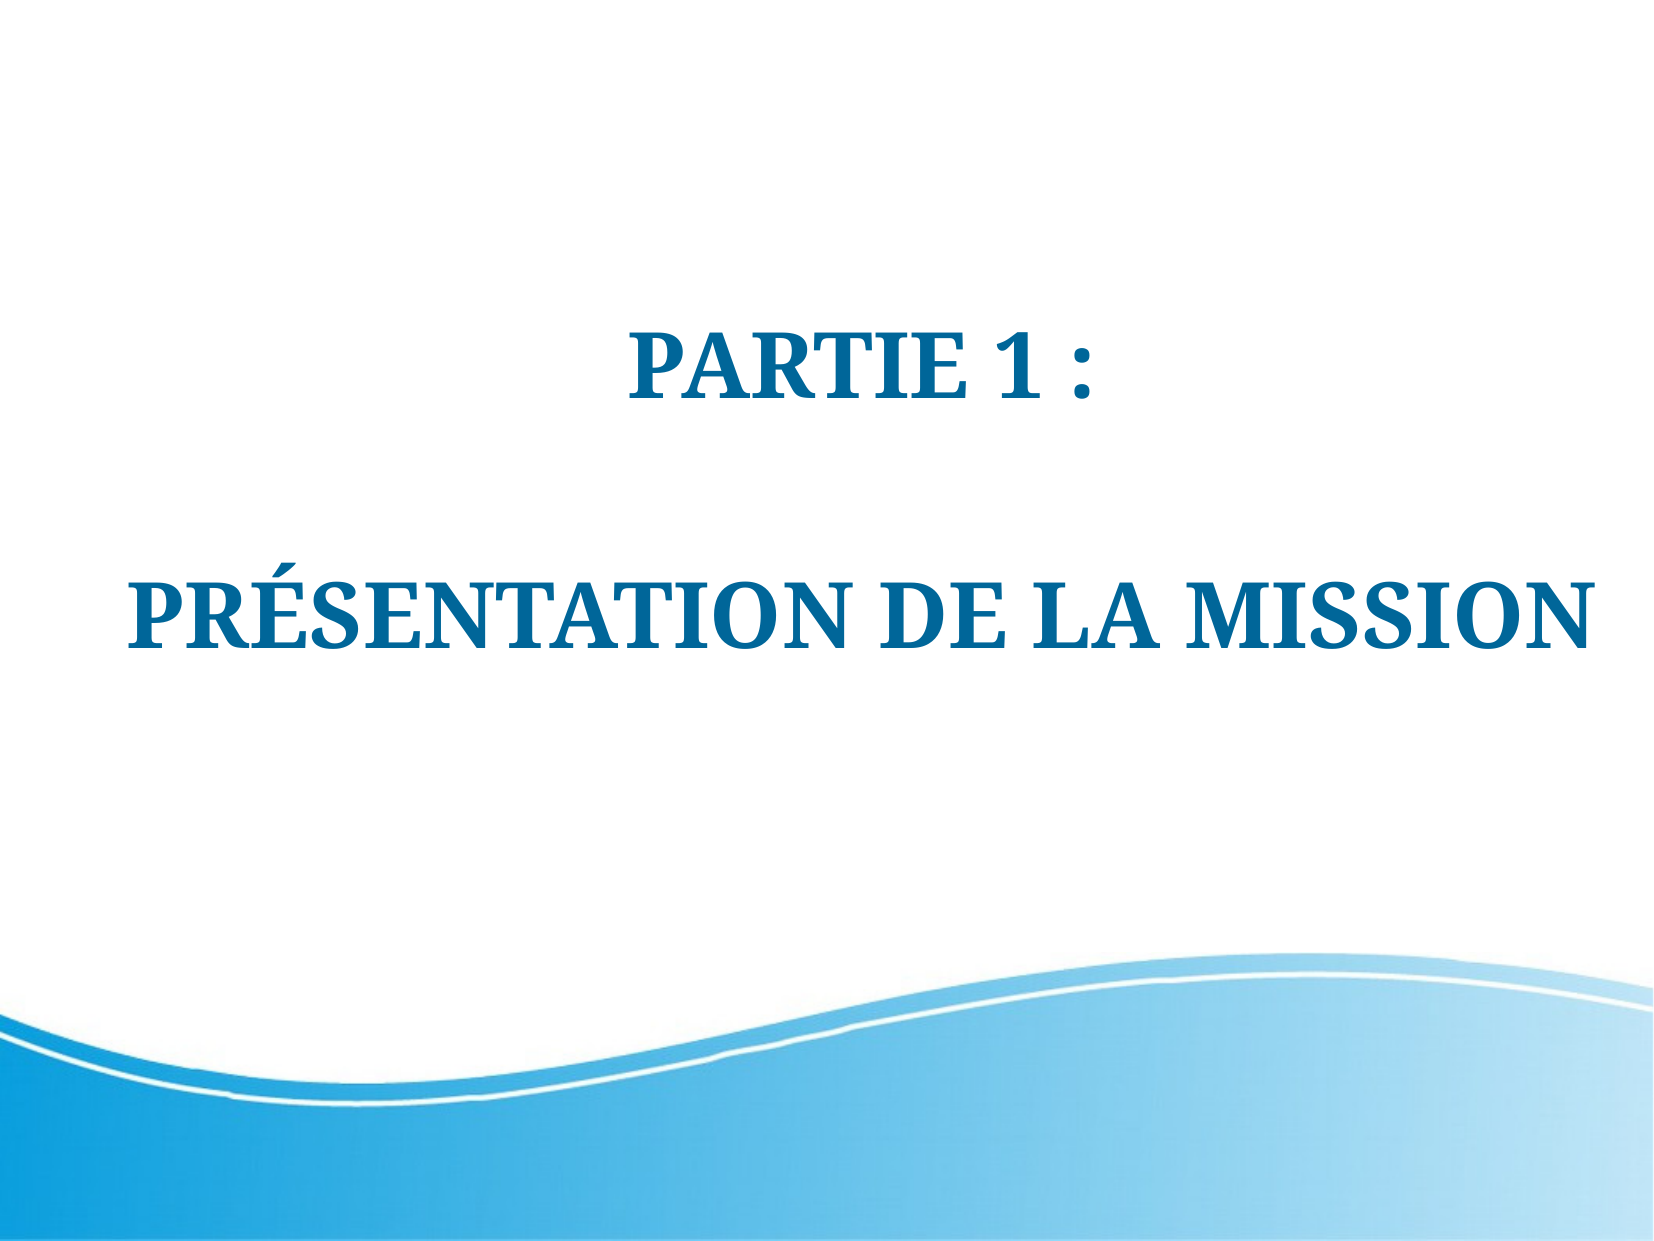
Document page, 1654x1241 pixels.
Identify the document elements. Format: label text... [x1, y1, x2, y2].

picture [85, 1053, 95, 1059]
title PARTIE 1 : PRÉSENTATION DE LA MISSION [118, 349, 1607, 626]
picture [0, 952, 1654, 1241]
